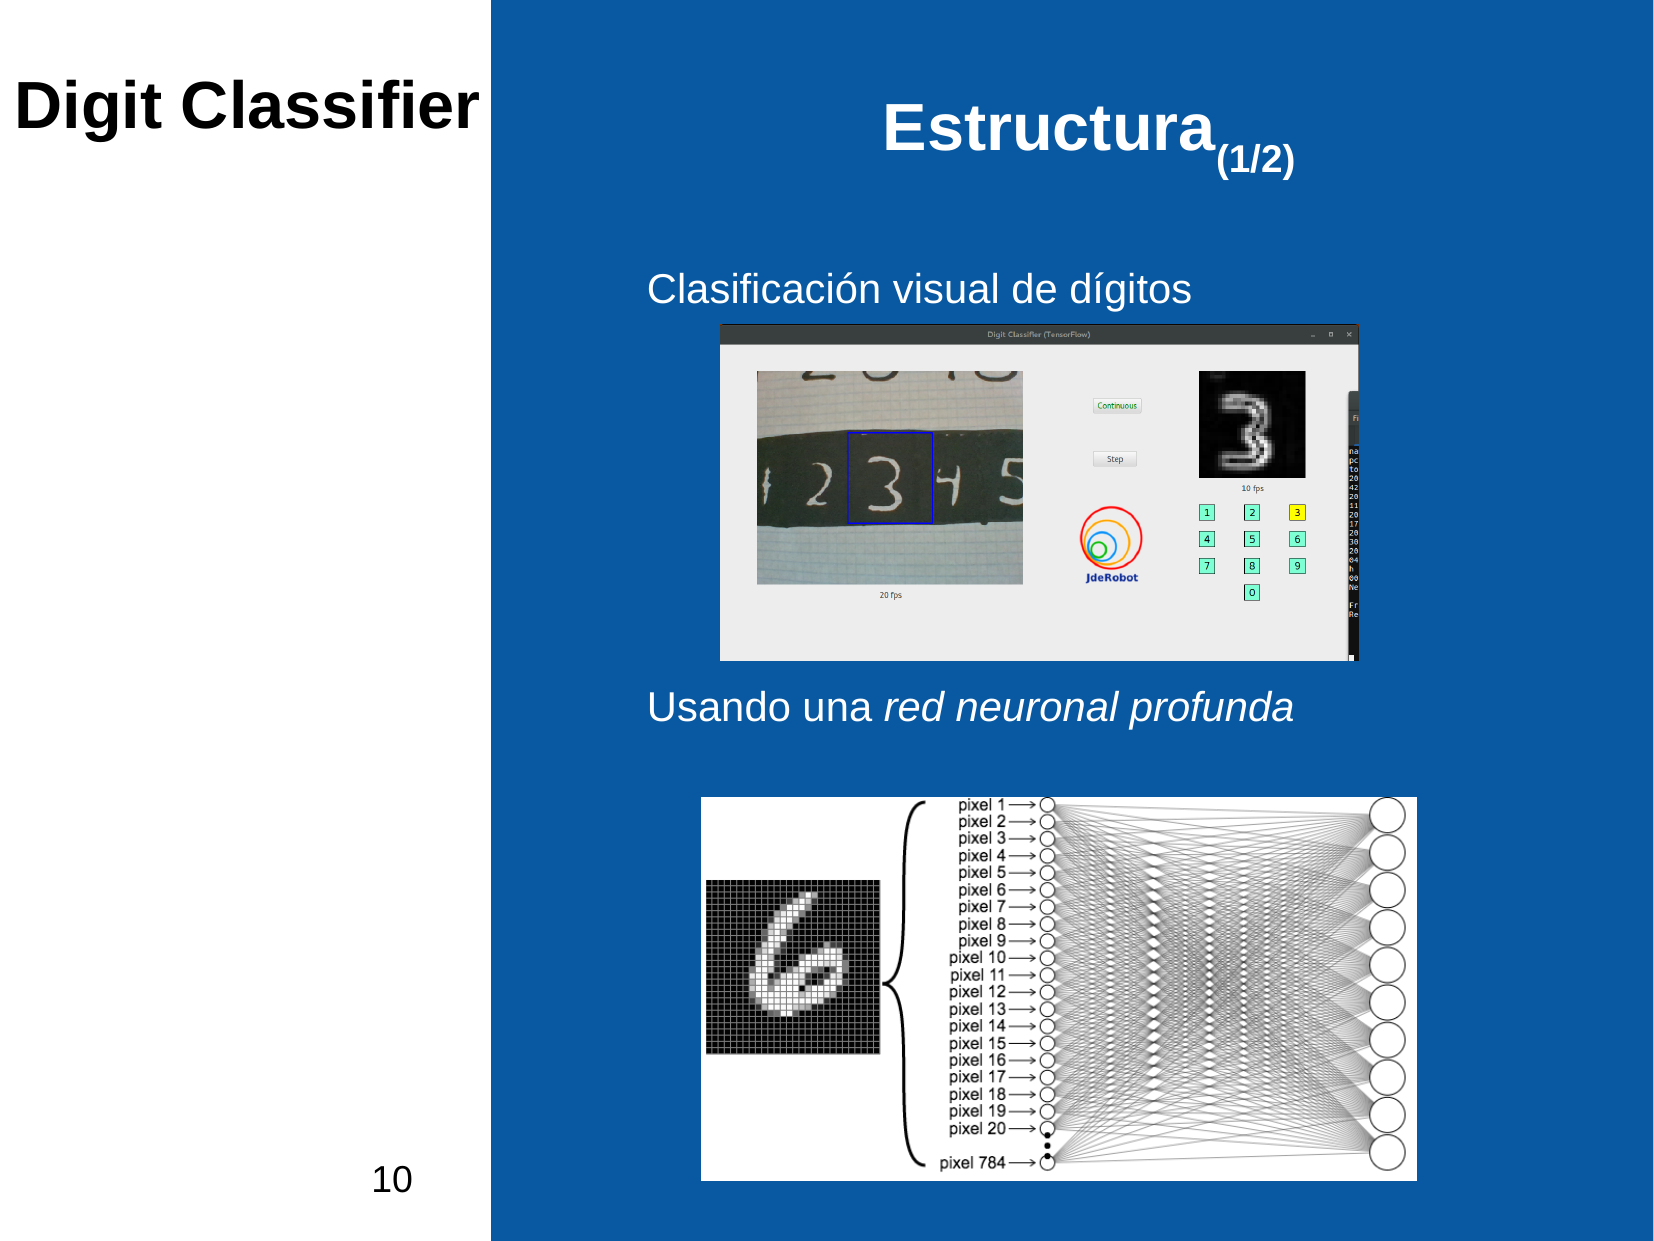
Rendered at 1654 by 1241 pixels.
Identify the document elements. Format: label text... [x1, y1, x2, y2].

picture [491, 0, 1654, 1241]
title Digit Classifier [11, 30, 485, 180]
list Clasificación visual de dígitos Usando una red neuronal profunda [590, 265, 1595, 1074]
title Estructura(1/2) [731, 40, 1447, 231]
